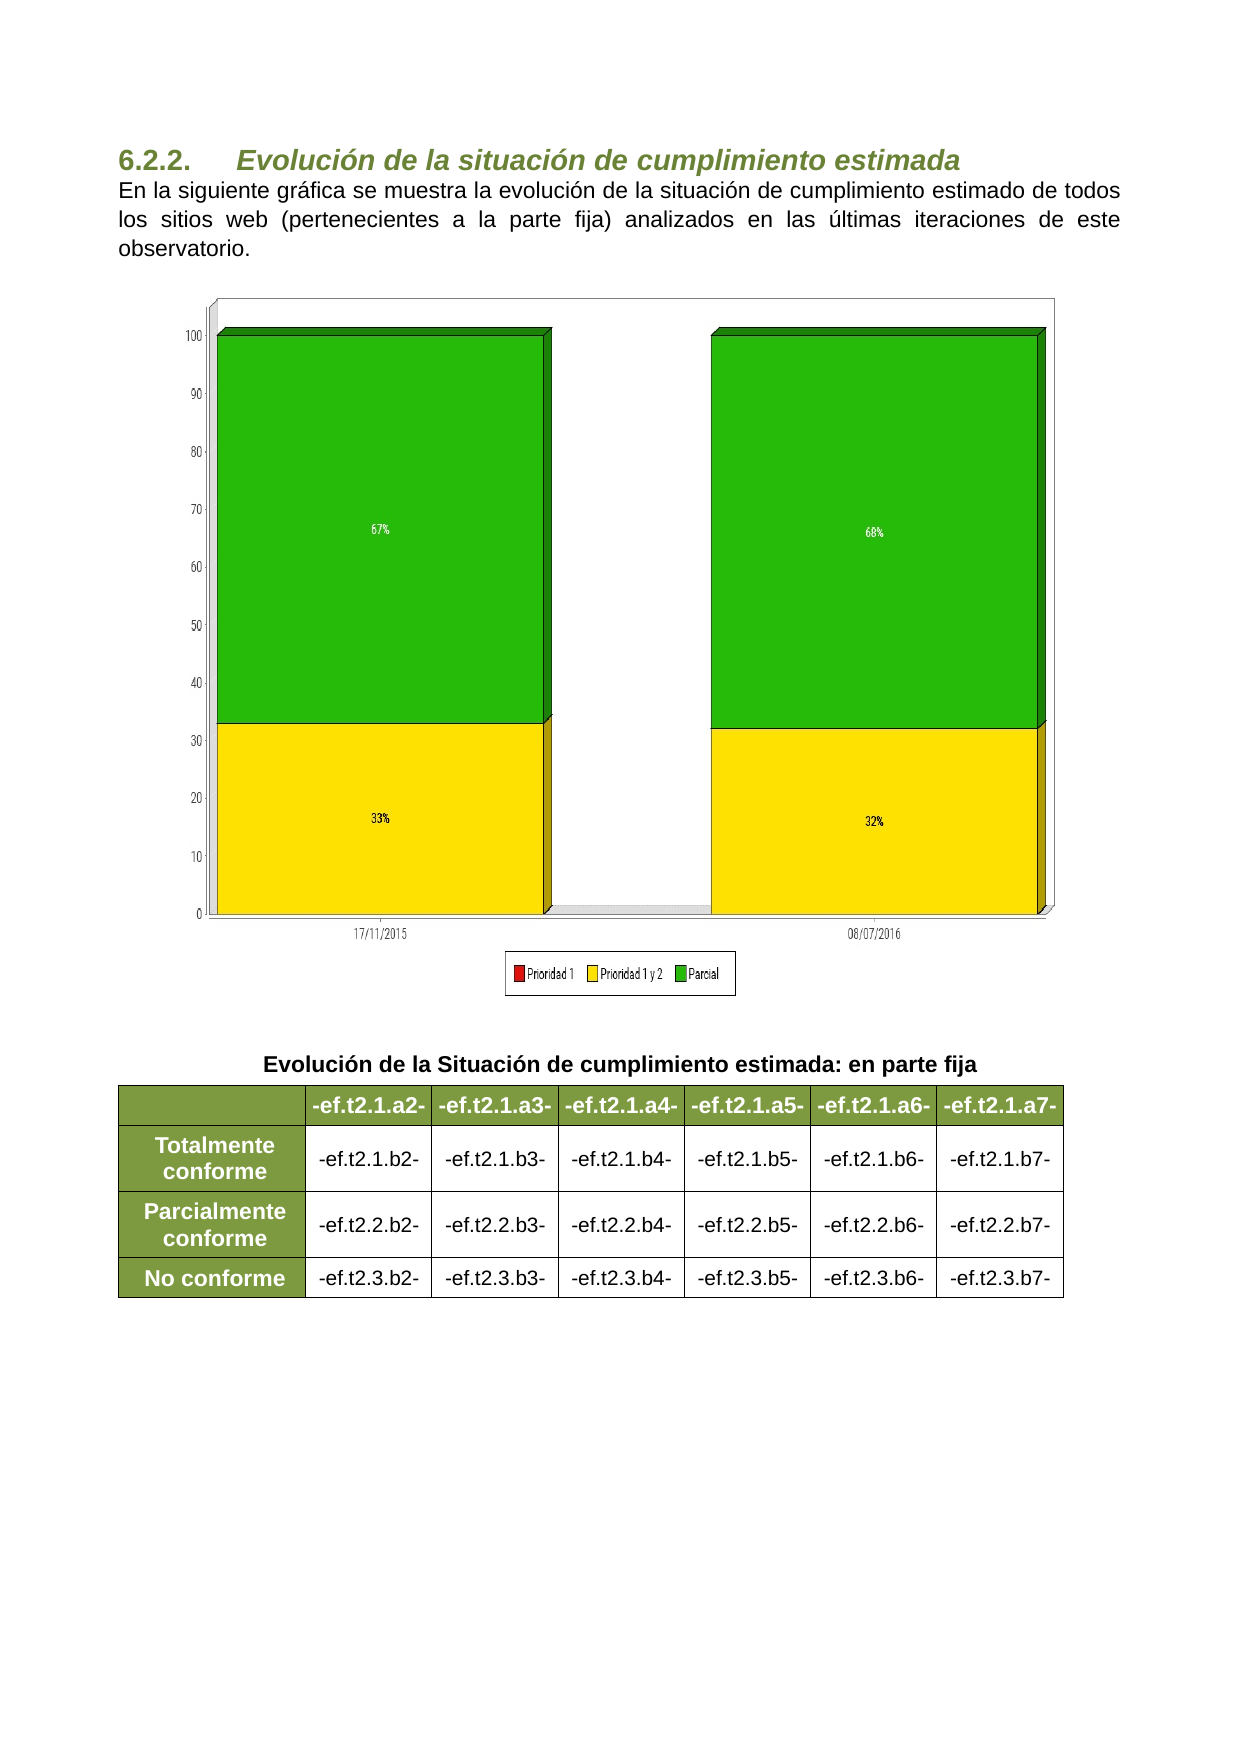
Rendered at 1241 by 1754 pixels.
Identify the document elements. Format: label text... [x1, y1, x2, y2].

table_cell No conforme [119, 1258, 305, 1297]
table_cell -ef.t2.3.b2- [306, 1258, 431, 1297]
table_header -ef.t2.1.a3- [432, 1086, 558, 1125]
table_cell -ef.t2.1.b7- [937, 1126, 1063, 1191]
table_cell -ef.t2.2.b6- [811, 1192, 936, 1257]
table_cell Parcialmente conforme [119, 1192, 305, 1257]
table_cell -ef.t2.2.b2- [306, 1192, 431, 1257]
table_header -ef.t2.1.a4- [559, 1086, 684, 1125]
subtitle Evolución de la situación de cumplimiento estimada [118, 143, 1122, 177]
table_cell -ef.t2.1.b5- [685, 1126, 810, 1191]
table_cell -ef.t2.1.b4- [559, 1126, 684, 1191]
table_cell -ef.t2.1.b3- [432, 1126, 558, 1191]
table_cell -ef.t2.3.b3- [432, 1258, 558, 1297]
table_header -ef.t2.1.a7- [937, 1086, 1063, 1125]
table_cell -ef.t2.3.b6- [811, 1258, 936, 1297]
table_header -ef.t2.1.a5- [685, 1086, 810, 1125]
table_cell -ef.t2.3.b4- [559, 1258, 684, 1297]
table_header [119, 1086, 305, 1125]
text En la siguiente gráfica se muestra la evolución de la situación de cumplimiento estimado de todos los sitios web (pertenecientes a la parte fija) analizados en las últimas iteraciones de este observatorio. [118, 177, 1122, 261]
picture [178, 288, 1062, 998]
table_cell -ef.t2.1.b6- [811, 1126, 936, 1191]
table_header -ef.t2.1.a6- [811, 1086, 936, 1125]
table_cell -ef.t2.2.b7- [937, 1192, 1063, 1257]
table_cell -ef.t2.3.b5- [685, 1258, 810, 1297]
table_cell Totalmente conforme [119, 1126, 305, 1191]
table_header -ef.t2.1.a2- [306, 1086, 431, 1125]
table_cell -ef.t2.3.b7- [937, 1258, 1063, 1297]
text Evolución de la Situación de cumplimiento estimada: en parte fija [118, 1051, 1122, 1077]
table_cell -ef.t2.2.b5- [685, 1192, 810, 1257]
table_cell -ef.t2.2.b4- [559, 1192, 684, 1257]
table_cell -ef.t2.2.b3- [432, 1192, 558, 1257]
table_cell -ef.t2.1.b2- [306, 1126, 431, 1191]
